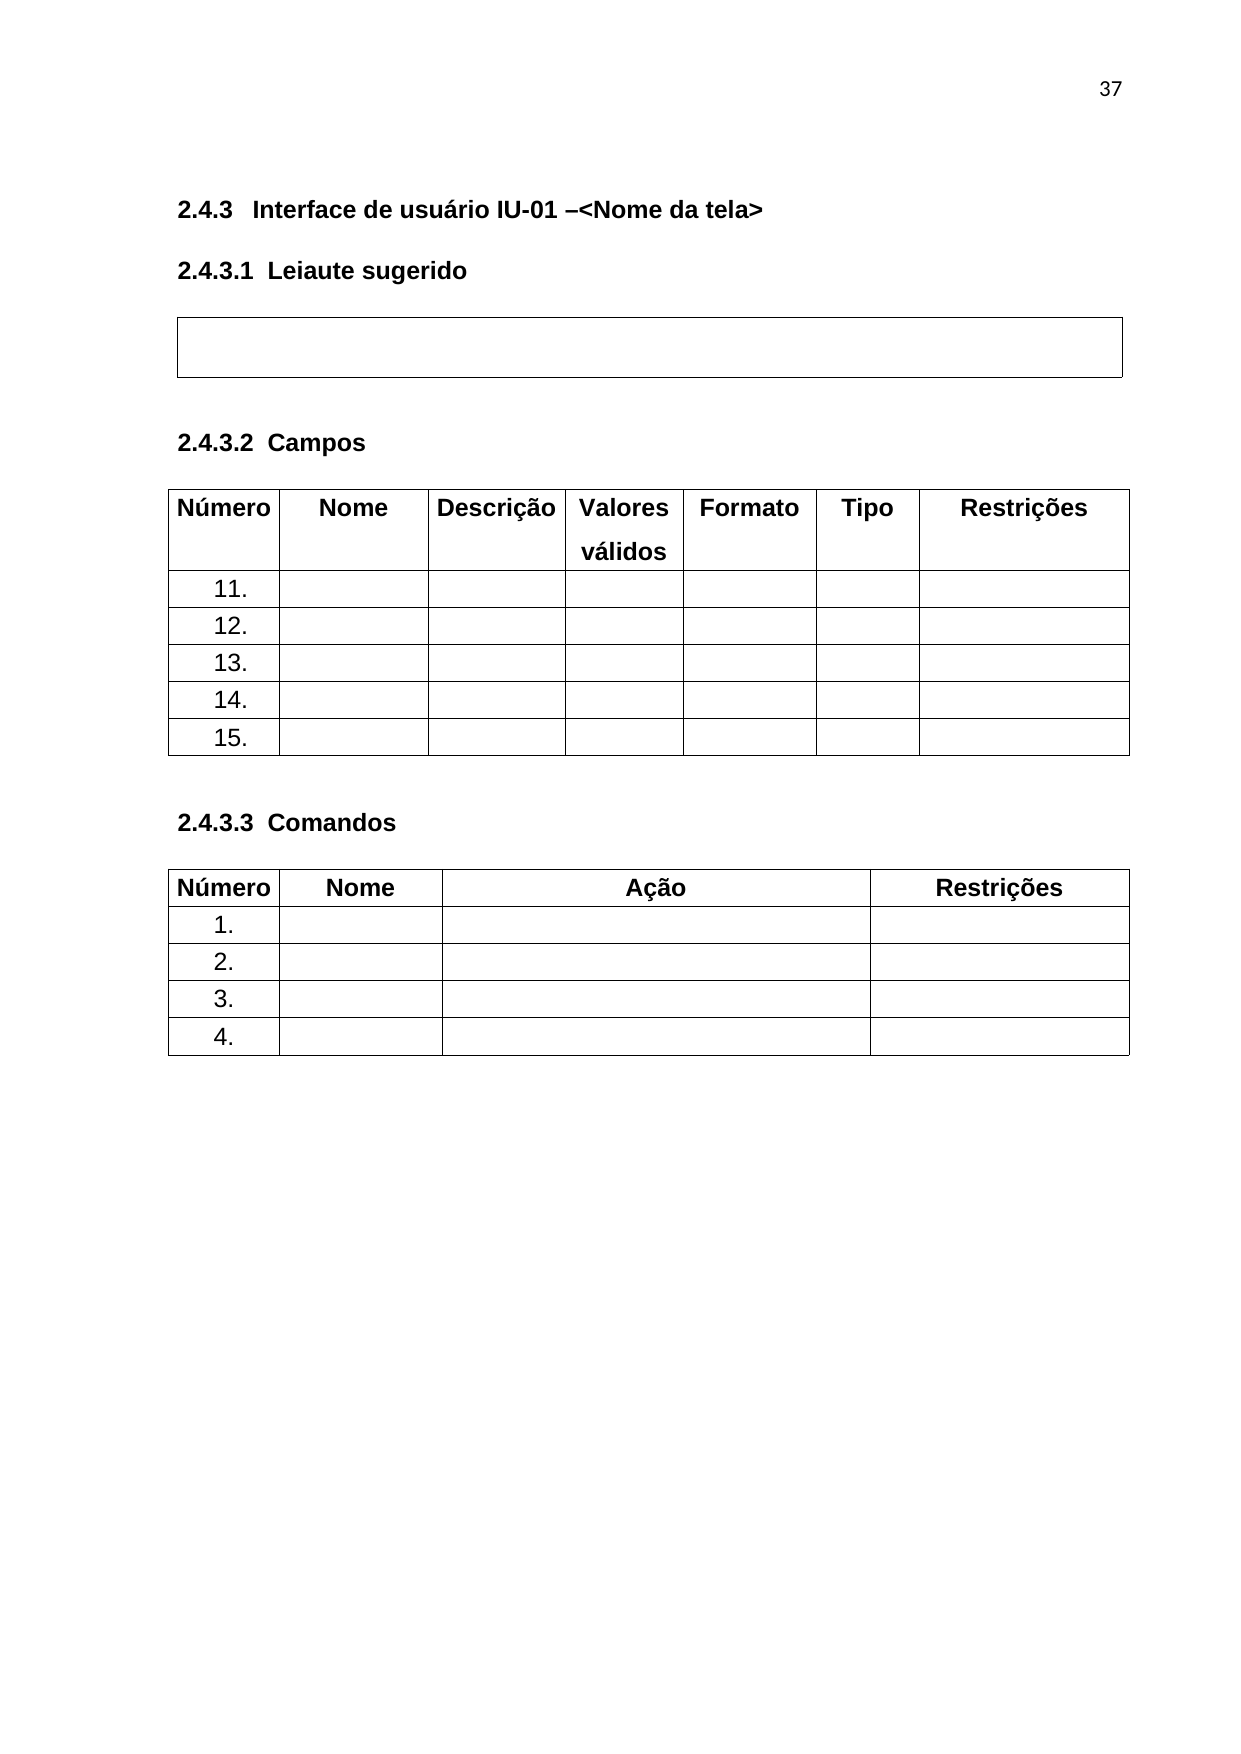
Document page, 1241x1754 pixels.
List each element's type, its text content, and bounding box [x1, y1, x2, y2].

table_cell [169, 719, 279, 755]
table_cell [169, 645, 279, 681]
table_cell [169, 571, 279, 607]
table_cell [280, 1018, 442, 1054]
table_cell [169, 944, 279, 980]
table_cell [443, 981, 870, 1017]
table_cell [169, 608, 279, 644]
table_header Descrição [429, 490, 565, 569]
table_cell [817, 719, 919, 755]
table_cell [871, 907, 1129, 943]
table_header Nome [280, 490, 428, 569]
table_cell [920, 682, 1129, 718]
table_cell [920, 719, 1129, 755]
table_header Valores válidos [566, 490, 683, 569]
subtitle Leiaute sugerido [177, 256, 1122, 284]
table_cell [443, 907, 870, 943]
table_cell [429, 645, 565, 681]
table_header Ação [443, 870, 870, 906]
table_cell [871, 944, 1129, 980]
table_cell [429, 571, 565, 607]
table_cell [429, 608, 565, 644]
table_cell [429, 682, 565, 718]
table_cell [169, 682, 279, 718]
table_cell [280, 682, 428, 718]
table_cell [169, 907, 279, 943]
table_cell [817, 682, 919, 718]
table_cell [566, 682, 683, 718]
table_cell [429, 719, 565, 755]
table_cell [566, 719, 683, 755]
table_cell [817, 645, 919, 681]
table_cell [684, 682, 816, 718]
table_cell [920, 645, 1129, 681]
table_cell [566, 608, 683, 644]
table_cell [443, 944, 870, 980]
table_cell [566, 645, 683, 681]
table_cell [684, 719, 816, 755]
table_cell [280, 981, 442, 1017]
table_cell [280, 571, 428, 607]
table_header Formato [684, 490, 816, 569]
subtitle Comandos [177, 808, 1122, 836]
table_header Tipo [817, 490, 919, 569]
table_cell [443, 1018, 870, 1054]
table_cell [280, 608, 428, 644]
table_header Número [169, 490, 279, 569]
table_header Restrições [920, 490, 1129, 569]
table_cell [920, 571, 1129, 607]
table_cell [169, 1018, 279, 1054]
table_cell [871, 1018, 1129, 1054]
table_cell [280, 907, 442, 943]
table_cell [684, 571, 816, 607]
table_cell [566, 571, 683, 607]
table_cell [817, 608, 919, 644]
subtitle Campos [177, 428, 1122, 457]
table_cell [280, 645, 428, 681]
table_header [178, 318, 1122, 377]
table_header Nome [280, 870, 442, 906]
table_cell [871, 981, 1129, 1017]
subtitle Interface de usuário IU-01 –<Nome da tela> [177, 195, 1122, 224]
table_cell [280, 944, 442, 980]
table_cell [169, 981, 279, 1017]
table_header Restrições [871, 870, 1129, 906]
table_cell [684, 645, 816, 681]
table_cell [817, 571, 919, 607]
table_cell [280, 719, 428, 755]
table_cell [920, 608, 1129, 644]
table_header Número [169, 870, 279, 906]
table_cell [684, 608, 816, 644]
